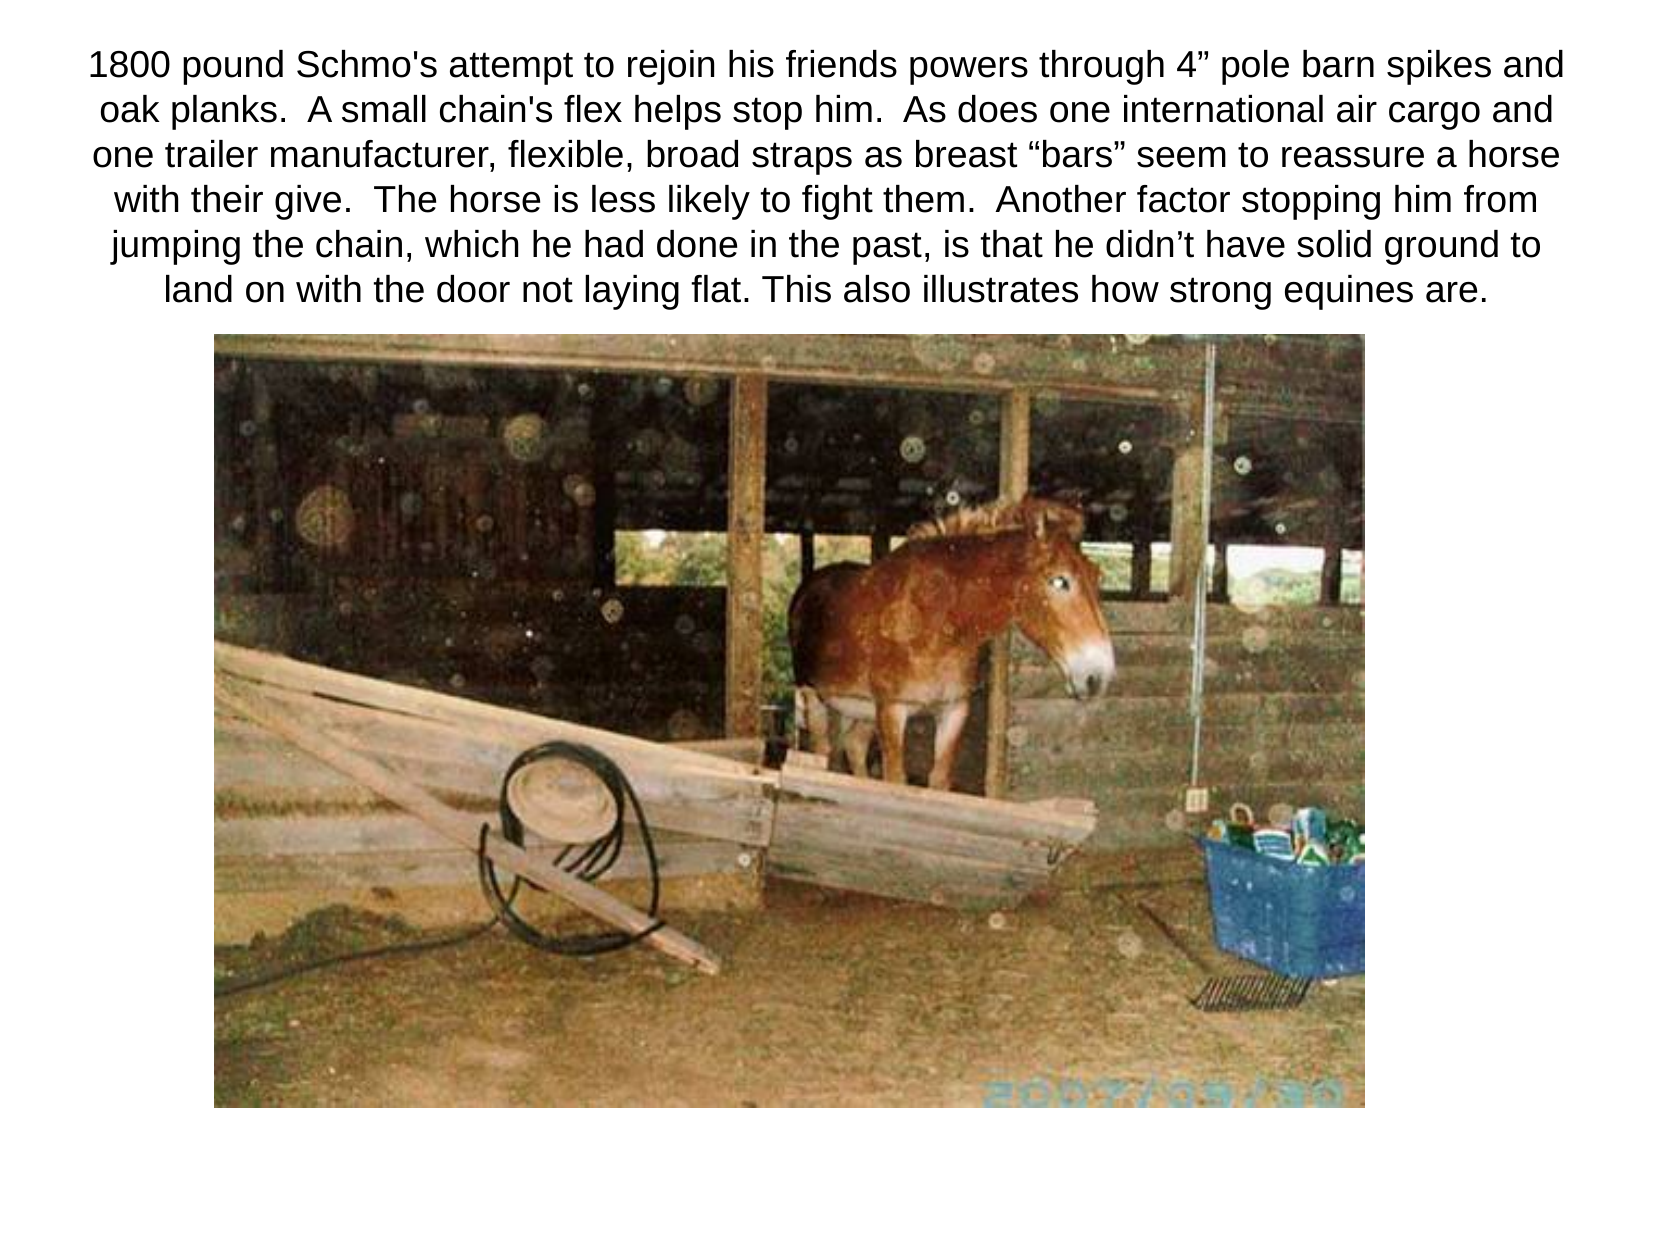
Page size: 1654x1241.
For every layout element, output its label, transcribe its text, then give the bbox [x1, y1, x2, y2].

title 1800 pound Schmo's attempt to rejoin his friends powers through 4” pole barn spikes and oak planks. A small chain's flex helps stop him. As does one international air cargo and one trailer manufacturer, flexible, broad straps as breast “bars” seem to reassure a horse with their give. The horse is less likely to fight them. Another factor stopping him from jumping the chain, which he had done in the past, is that he didn’t have solid ground to land on with the door not laying flat. This also illustrates how strong equines are. [82, 38, 1571, 311]
picture [214, 334, 1365, 1108]
